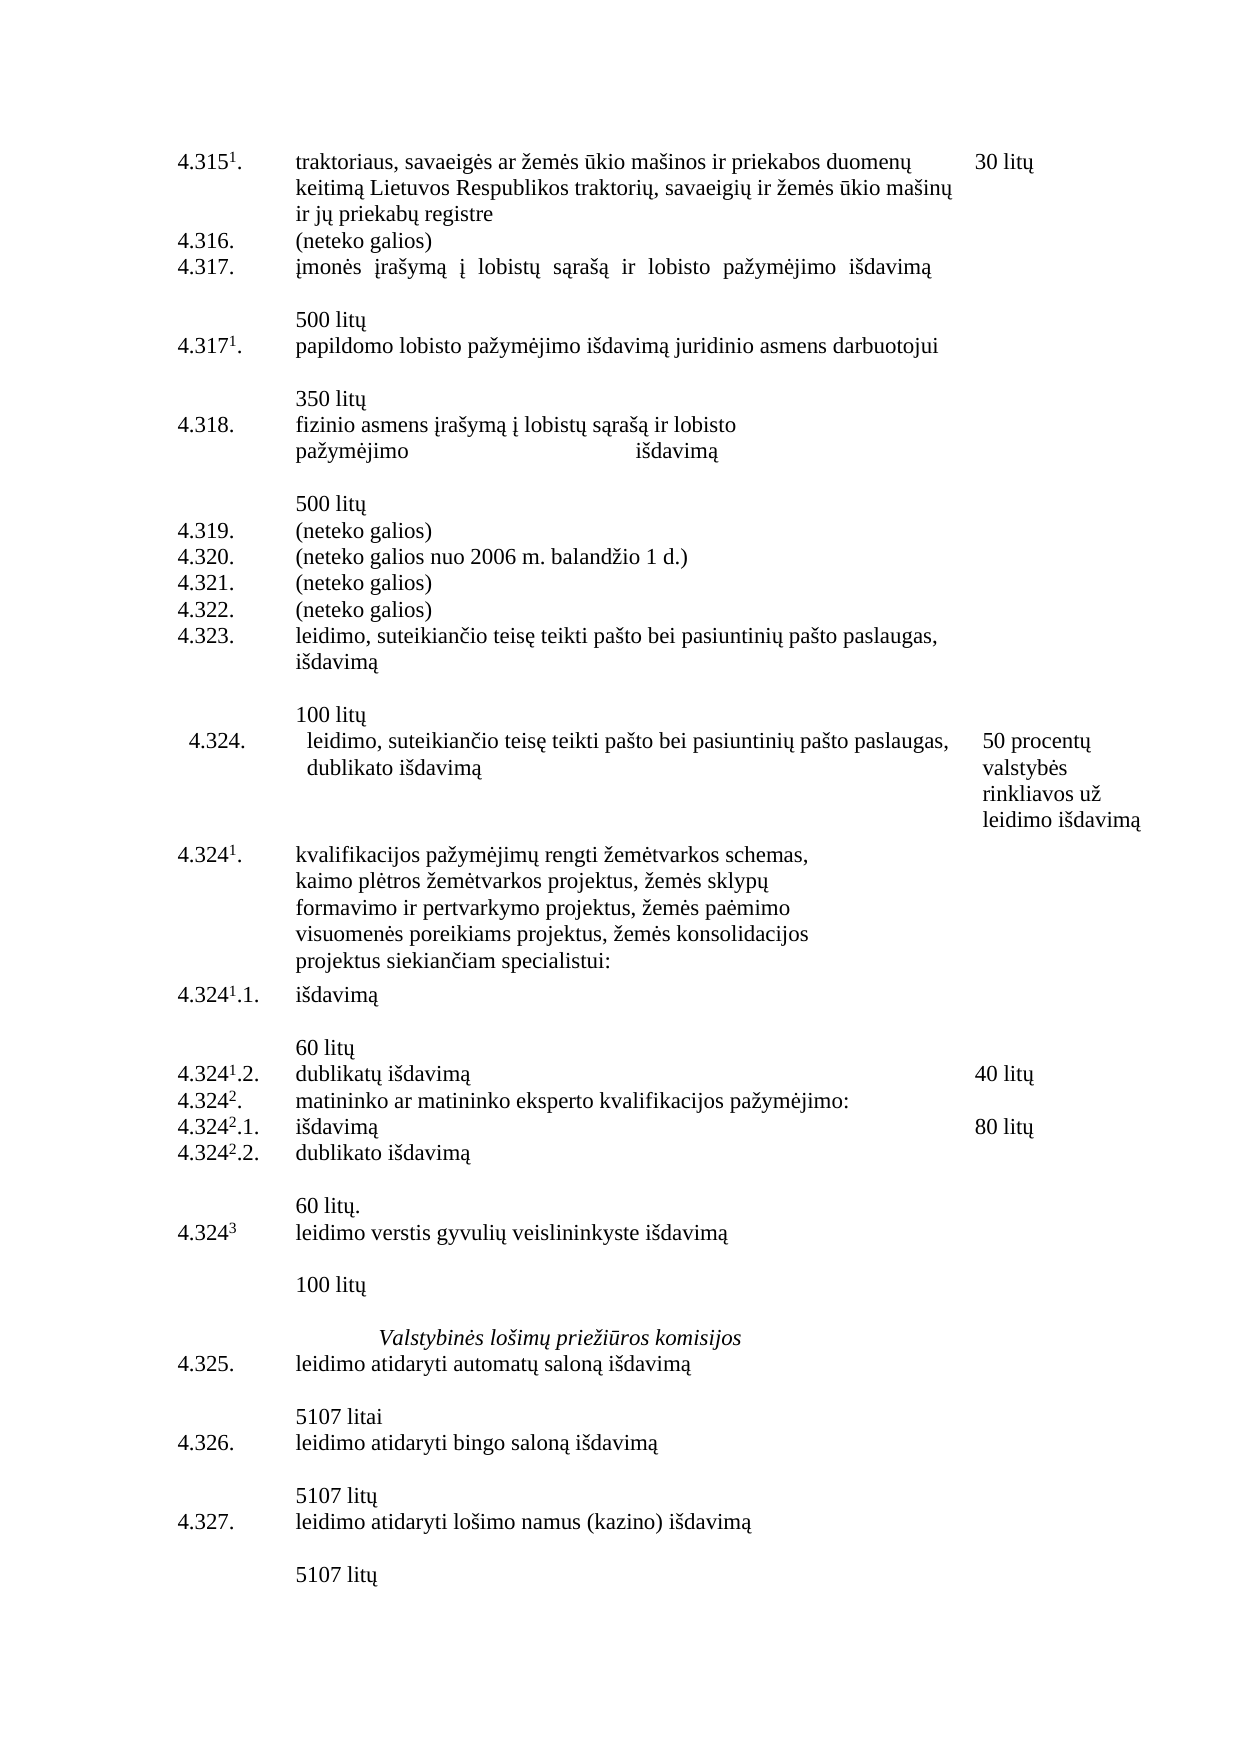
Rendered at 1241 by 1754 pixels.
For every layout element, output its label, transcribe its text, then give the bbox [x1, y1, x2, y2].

text 4.319. (neteko galios) [177, 517, 945, 543]
text 4.326. leidimo atidaryti bingo saloną išdavimą 5107 litų [177, 1429, 945, 1508]
table_header leidimo, suteikiančio teisę teikti pašto bei pasiuntinių pašto paslaugas, dublikato išdavimą [295, 728, 971, 833]
text 4.3243 leidimo verstis gyvulių veislininkyste išdavimą 100 litų [177, 1218, 945, 1298]
text keitimą Lietuvos Respublikos traktorių, savaeigių ir žemės ūkio mašinų [177, 174, 1122, 200]
text 4.3151. traktoriaus, savaeigės ar žemės ūkio mašinos ir priekabos duomenų 30 litų [177, 148, 1122, 174]
table_header 50 procentų valstybės rinkliavos už leidimo išdavimą [971, 728, 1163, 833]
text 4.3242.2. dublikato išdavimą 60 litų. [177, 1139, 945, 1218]
text 4.322. (neteko galios) [177, 596, 945, 622]
text 4.327. leidimo atidaryti lošimo namus (kazino) išdavimą 5107 litų [177, 1508, 945, 1587]
text 4.3171. papildomo lobisto pažymėjimo išdavimą juridinio asmens darbuotojui 350 litų [177, 332, 945, 411]
text pažymėjimo išdavimą 500 litų [177, 438, 945, 517]
text 4.320. (neteko galios nuo 2006 m. balandžio 1 d.) [177, 543, 945, 569]
text 4.318. fizinio asmens įrašymą į lobistų sąrašą ir lobisto [177, 411, 945, 438]
table_header 4.324. [177, 728, 295, 833]
text Valstybinės lošimų priežiūros komisijos [177, 1324, 945, 1350]
text 4.317. įmonės įrašymą į lobistų sąrašą ir lobisto pažymėjimo išdavimą 500 litų [177, 253, 945, 332]
text 4.321. (neteko galios) [177, 569, 945, 596]
text 4.325. leidimo atidaryti automatų saloną išdavimą 5107 litai [177, 1350, 945, 1429]
text 4.3241. kvalifikacijos pažymėjimų rengti žemėtvarkos schemas, kaimo plėtros žemėtvarkos projektus, žemės sklypų formavimo ir pertvarkymo projektus, žemės paėmimo visuomenės poreikiams projektus, žemės konsolidacijos projektus siekiančiam specialistui: [177, 841, 856, 973]
text 4.3242. matininko ar matininko eksperto kvalifikacijos pažymėjimo: [177, 1087, 1122, 1113]
text 4.316. (neteko galios) [177, 227, 945, 253]
text 4.3242.1. išdavimą 80 litų [177, 1113, 1122, 1139]
text 4.323. leidimo, suteikiančio teisę teikti pašto bei pasiuntinių pašto paslaugas, išdavimą 100 litų [177, 622, 945, 727]
text 4.3241.1. išdavimą 60 litų [177, 981, 856, 1060]
text ir jų priekabų registre [177, 200, 945, 227]
text 4.3241.2. dublikatų išdavimą 40 litų [177, 1060, 1152, 1087]
